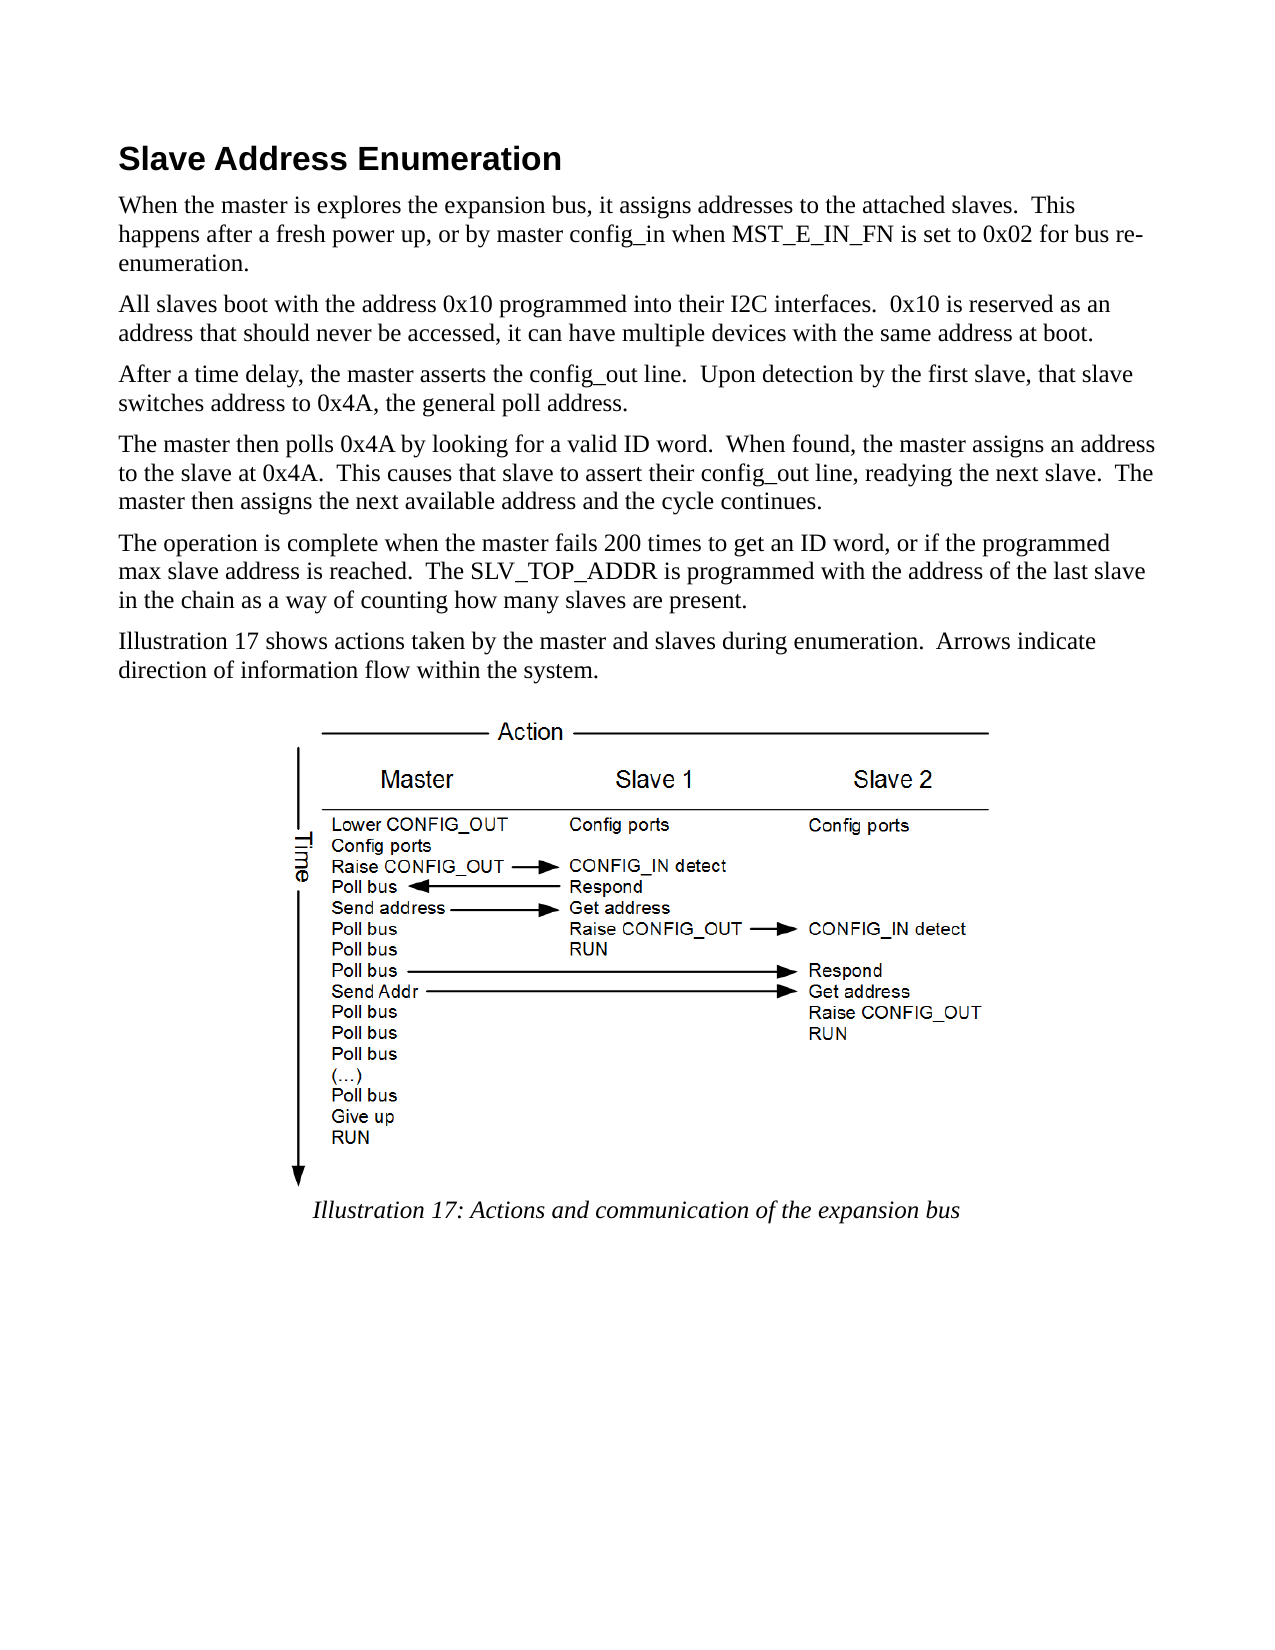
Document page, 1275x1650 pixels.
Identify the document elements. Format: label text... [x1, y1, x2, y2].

text After a time delay, the master asserts the config_out line. Upon detection by the first slave, that slave switches address to 0x4A, the general poll address. [118, 359, 1157, 416]
picture [279, 708, 996, 1196]
text When the master is explores the expansion bus, it assigns addresses to the attached slaves. This happens after a fresh power up, or by master config_in when MST_E_IN_FN is set to 0x02 for bus re-enumeration. [118, 190, 1157, 276]
text The operation is complete when the master fails 200 times to get an ID word, or if the programmed max slave address is reached. The SLV_TOP_ADDR is programmed with the address of the last slave in the chain as a way of counting how many slaves are present. [118, 528, 1157, 614]
subtitle Slave Address Enumeration [118, 139, 1157, 178]
text The master then polls 0x4A by looking for a valid ID word. When found, the master assigns an address to the slave at 0x4A. This causes that slave to assert their config_out line, readying the next slave. The master then assigns the next available address and the cycle continues. [118, 429, 1157, 515]
text All slaves boot with the address 0x10 programmed into their I2C interfaces. 0x10 is reserved as an address that should never be accessed, it can have multiple devices with the same address at boot. [118, 289, 1157, 346]
text Illustration 17 shows actions taken by the master and slaves during enumeration. Arrows indicate direction of information flow within the system. [118, 626, 1157, 684]
text Illustration 17: Actions and communication of the expansion bus [118, 1196, 1157, 1224]
